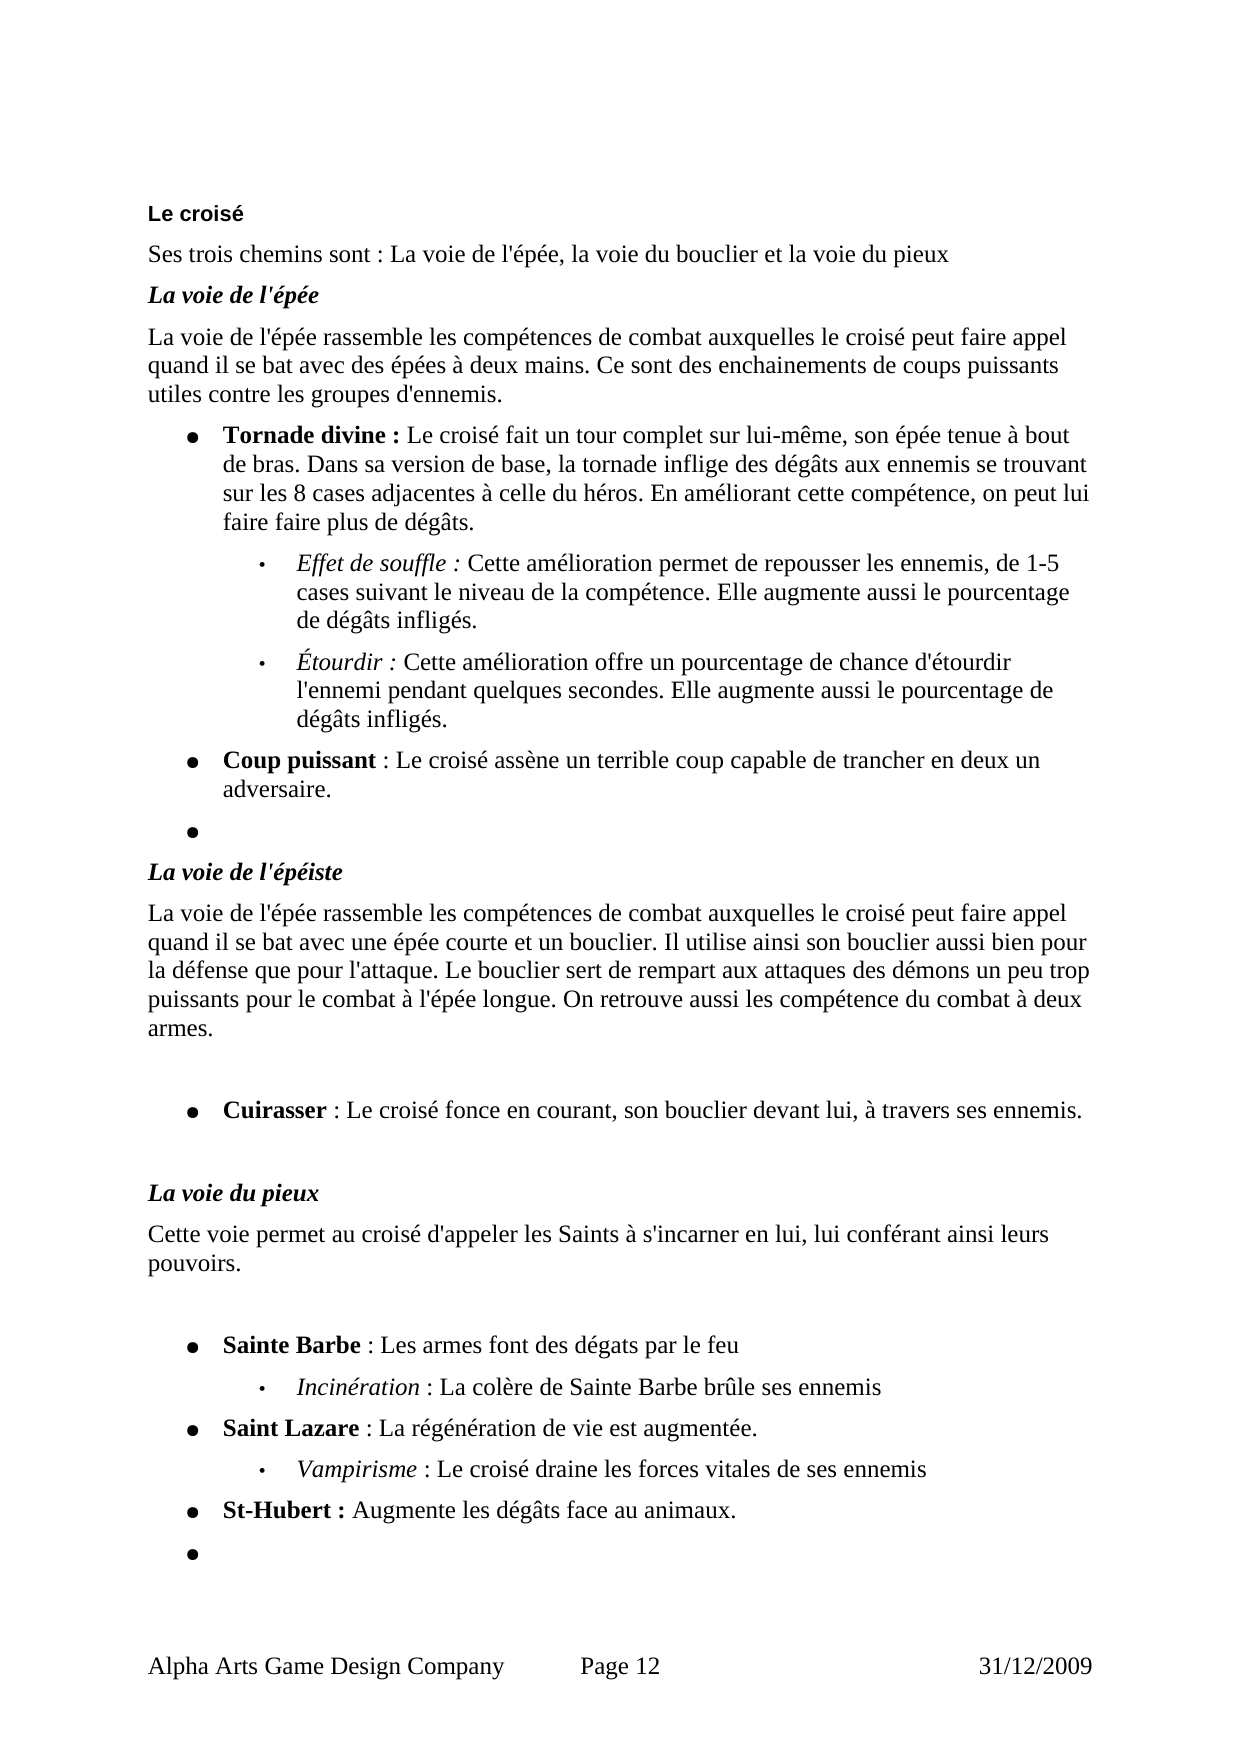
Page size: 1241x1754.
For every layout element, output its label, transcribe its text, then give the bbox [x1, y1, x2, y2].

subtitle Le croisé [148, 201, 1092, 227]
text La voie de l'épée rassemble les compétences de combat auxquelles le croisé peut faire appel quand il se bat avec une épée courte et un bouclier. Il utilise ainsi son bouclier aussi bien pour la défense que pour l'attaque. Le bouclier sert de rempart aux attaques des démons un peu trop puissants pour le combat à l'épée longue. On retrouve aussi les compétence du combat à deux armes. [148, 898, 1092, 1042]
text La voie de l'épée [148, 280, 1092, 309]
text La voie de l'épée rassemble les compétences de combat auxquelles le croisé peut faire appel quand il se bat avec des épées à deux mains. Ce sont des enchainements de coups puissants utiles contre les groupes d'ennemis. [148, 322, 1092, 408]
list Sainte Barbe : Les armes font des dégats par le feu [185, 1330, 1092, 1359]
list Tornade divine : Le croisé fait un tour complet sur lui-même, son épée tenue à bout de bras. Dans sa version de base, la tornade inflige des dégâts aux ennemis se trouvant sur les 8 cases adjacentes à celle du héros. En améliorant cette compétence, on peut lui faire faire plus de dégâts. [185, 420, 1092, 535]
list Incinération : La colère de Sainte Barbe brûle ses ennemis [259, 1372, 1092, 1400]
text La voie de l'épéiste [148, 857, 1092, 885]
list Vampirisme : Le croisé draine les forces vitales de ses ennemis [259, 1454, 1092, 1483]
list Effet de souffle : Cette amélioration permet de repousser les ennemis, de 1-5 cases suivant le niveau de la compétence. Elle augmente aussi le pourcentage de dégâts infligés. [259, 548, 1092, 634]
text Cette voie permet au croisé d'appeler les Saints à s'incarner en lui, lui conférant ainsi leurs pouvoirs. [148, 1219, 1092, 1277]
list Cuirasser : Le croisé fonce en courant, son bouclier devant lui, à travers ses ennemis. [185, 1095, 1092, 1124]
list St-Hubert : Augmente les dégâts face au animaux. [185, 1495, 1092, 1524]
list Coup puissant : Le croisé assène un terrible coup capable de trancher en deux un adversaire. [185, 745, 1092, 803]
list Saint Lazare : La régénération de vie est augmentée. [185, 1413, 1092, 1442]
text La voie du pieux [148, 1178, 1092, 1207]
list Étourdir : Cette amélioration offre un pourcentage de chance d'étourdir l'ennemi pendant quelques secondes. Elle augmente aussi le pourcentage de dégâts infligés. [259, 647, 1092, 733]
text Ses trois chemins sont : La voie de l'épée, la voie du bouclier et la voie du pieux [148, 239, 1092, 268]
